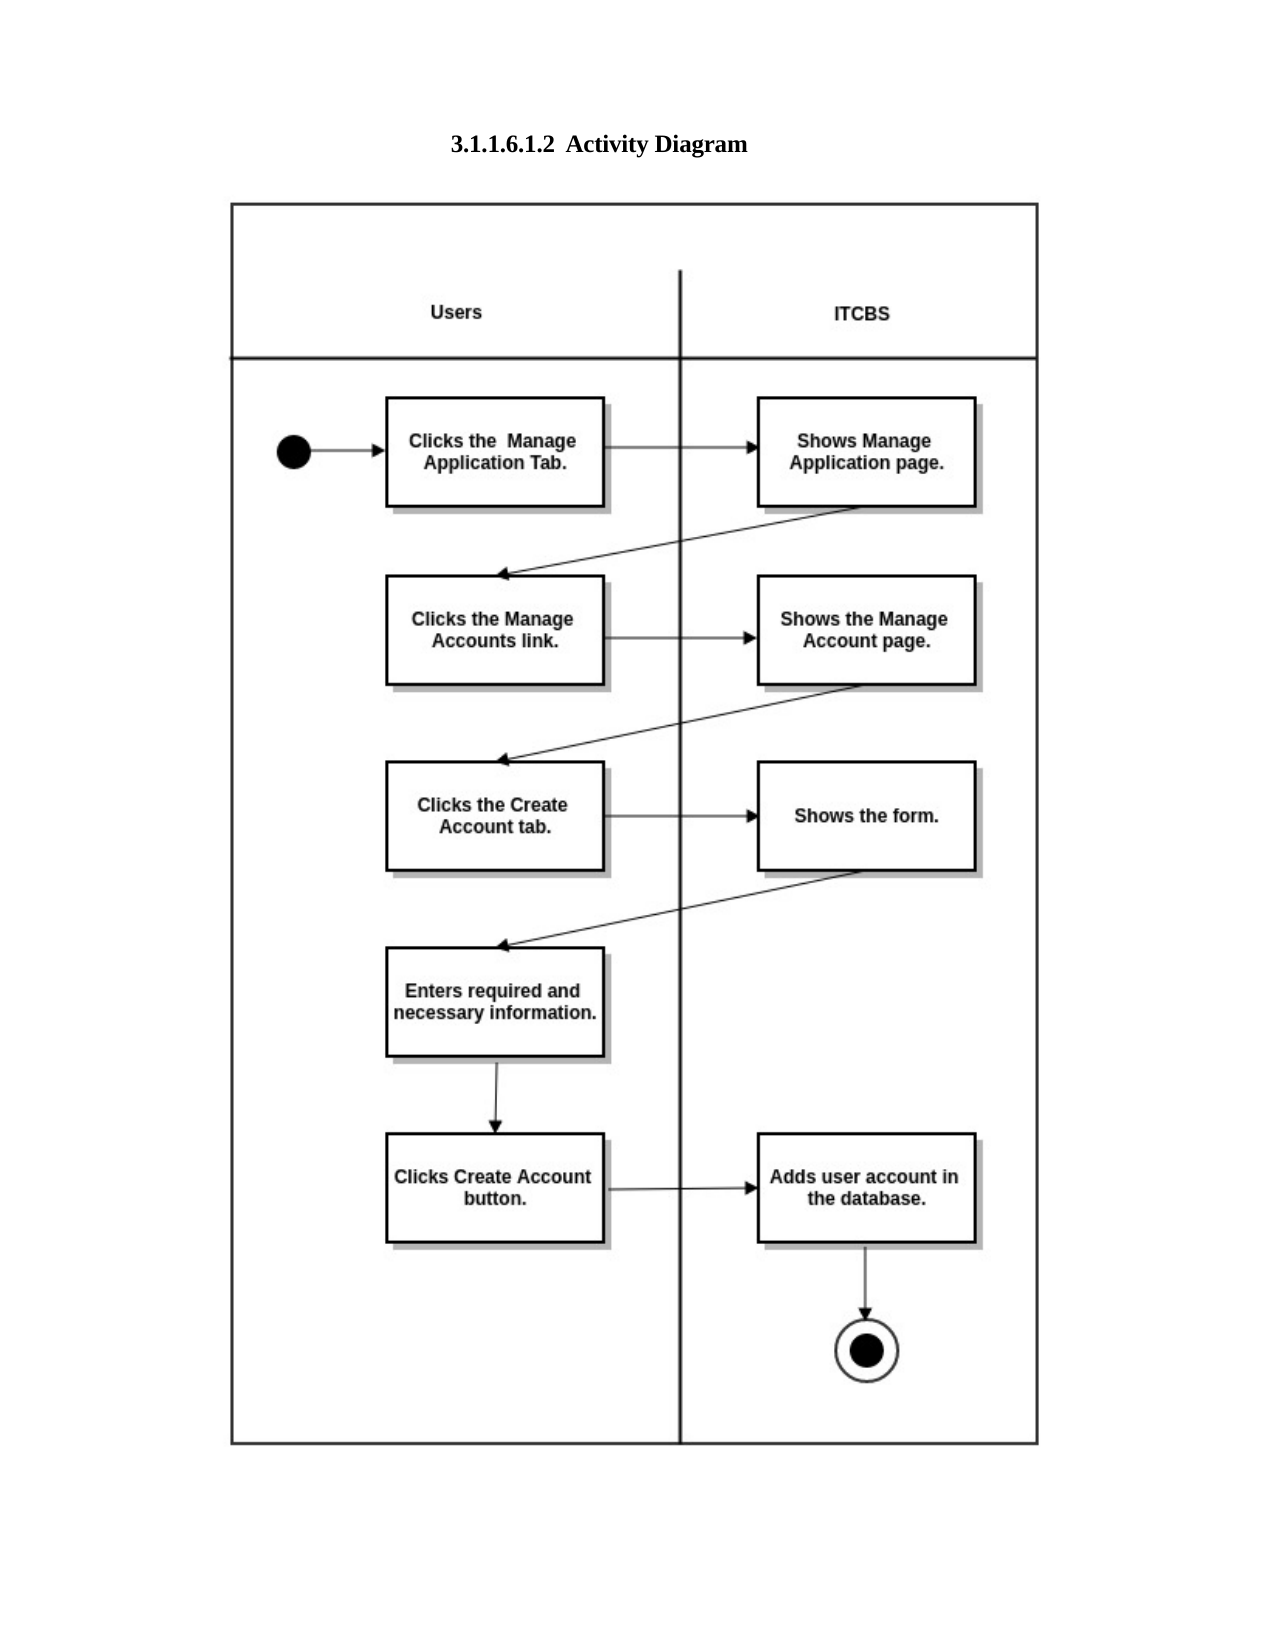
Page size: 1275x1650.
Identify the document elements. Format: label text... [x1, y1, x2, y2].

text 3.1.1.6.1.2 Activity Diagram [63, 129, 1135, 157]
picture [0, 158, 1073, 1481]
